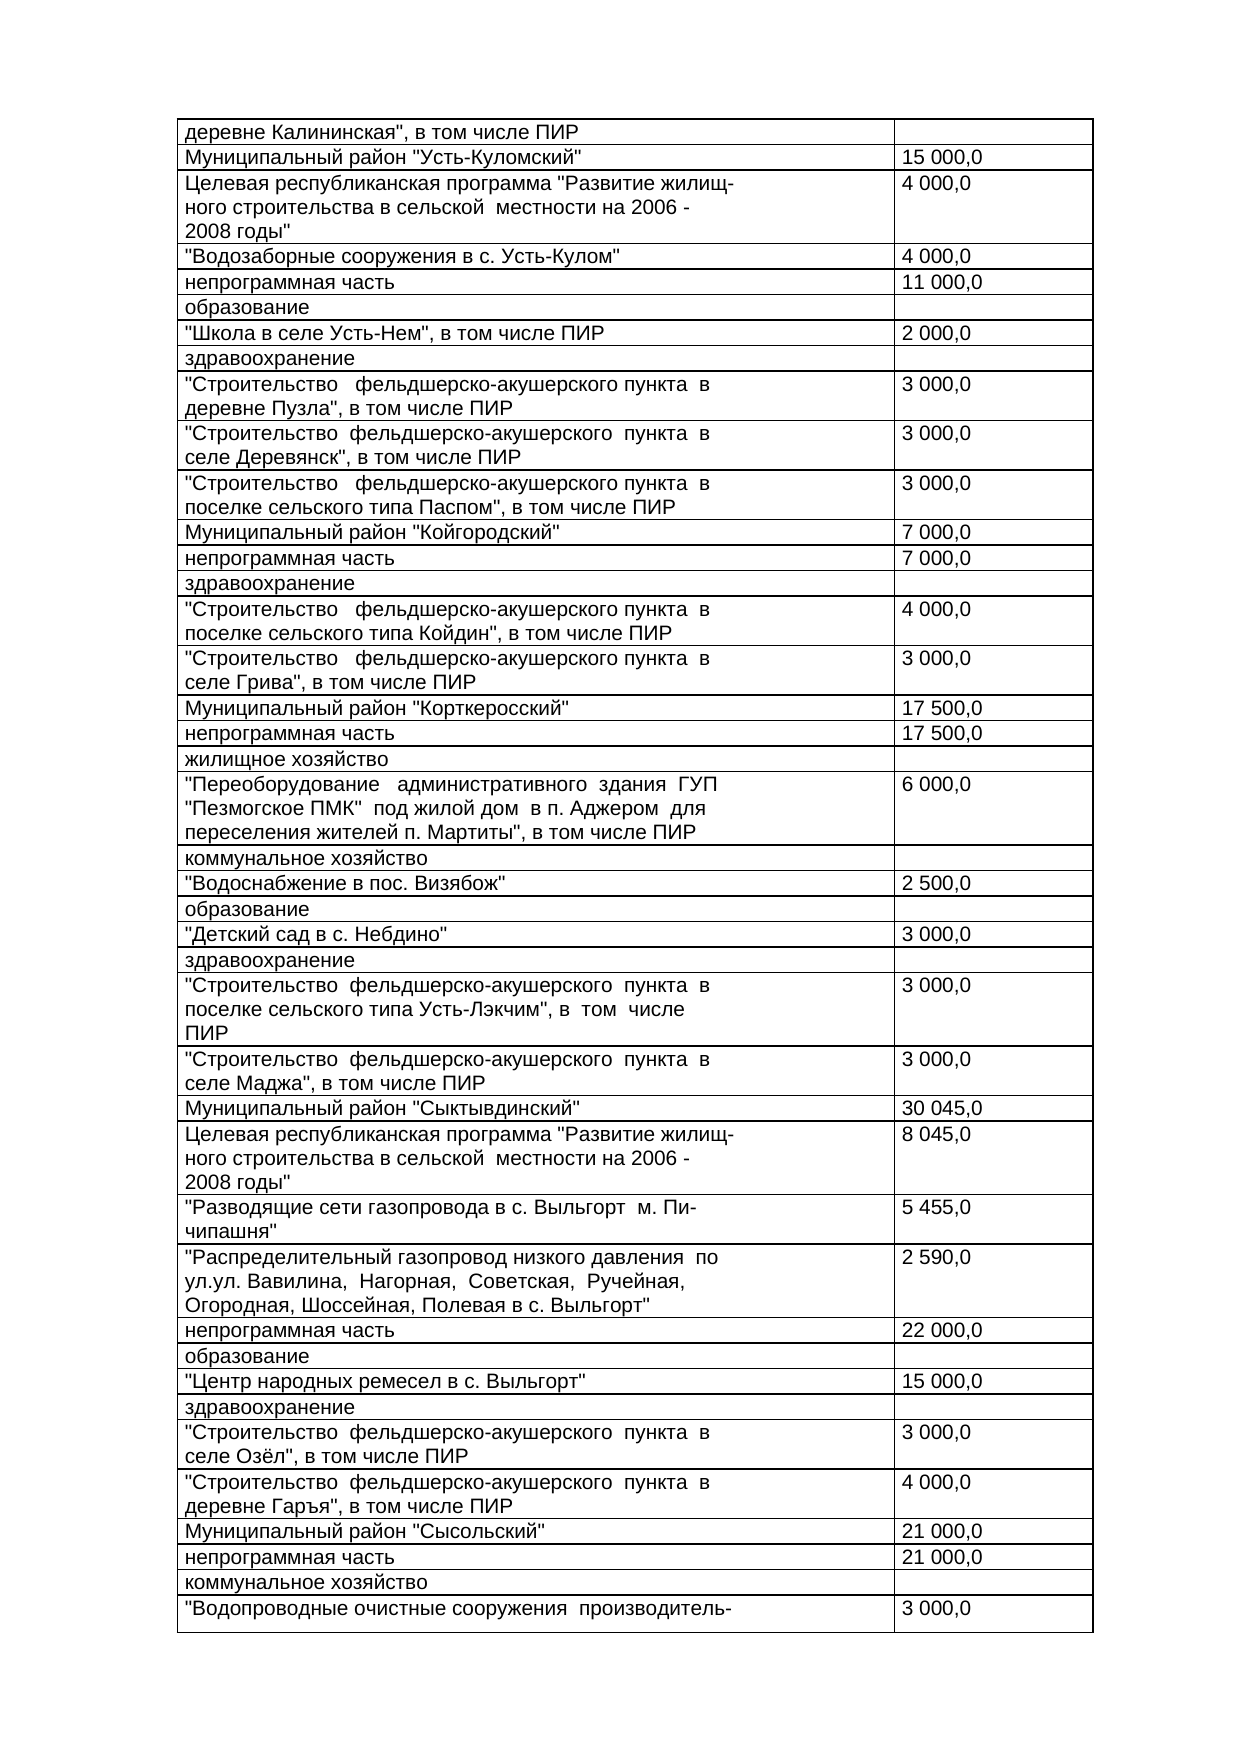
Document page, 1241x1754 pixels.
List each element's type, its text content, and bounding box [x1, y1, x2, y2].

table_cell 3 000,0 [895, 471, 1092, 519]
table_cell 17 500,0 [895, 696, 1092, 720]
table_cell [1094, 1045, 1135, 1095]
table_cell [1094, 1518, 1135, 1543]
table_cell [895, 897, 1092, 921]
table_cell 3 000,0 [895, 922, 1092, 946]
table_cell Целевая республиканская программа "Развитие жилищ- ного строительства в сельской местности на 2006 - 2008 годы" [178, 1122, 894, 1194]
table_cell [1094, 519, 1135, 544]
table_cell [1094, 1468, 1135, 1518]
table_cell [1094, 469, 1135, 519]
table_cell "Строительство фельдшерско-акушерского пункта в селе Грива", в том числе ПИР [178, 646, 894, 694]
table_cell [895, 1344, 1092, 1368]
table_cell [1094, 645, 1135, 694]
table_cell [1094, 370, 1135, 420]
table_cell [1094, 1419, 1135, 1468]
table_cell жилищное хозяйство [178, 747, 894, 771]
table_cell "Строительство фельдшерско-акушерского пункта в поселке сельского типа Усть-Лэкчим", в том числе ПИР [178, 973, 894, 1045]
table_cell 22 000,0 [895, 1318, 1092, 1342]
table_cell [895, 948, 1092, 972]
table_cell [1094, 720, 1135, 745]
table_cell [1094, 844, 1135, 870]
table_cell "Строительство фельдшерско-акушерского пункта в поселке сельского типа Койдин", в том числе ПИР [178, 597, 894, 645]
table_cell "Центр народных ремесел в с. Выльгорт" [178, 1369, 894, 1393]
table_cell [1094, 1095, 1135, 1120]
table_cell [1094, 946, 1135, 972]
table_cell 4 000,0 [895, 597, 1092, 645]
table_cell [1094, 169, 1135, 243]
table_cell [1094, 921, 1135, 946]
table_cell [895, 747, 1092, 771]
table_cell "Строительство фельдшерско-акушерского пункта в деревне Гаръя", в том числе ПИР [178, 1470, 894, 1518]
table_cell 21 000,0 [895, 1519, 1092, 1543]
table_cell [1094, 544, 1135, 570]
table_cell 3 000,0 [895, 1047, 1092, 1095]
table_cell Муниципальный район "Койгородский" [178, 520, 894, 544]
table_cell [1094, 420, 1135, 469]
table_cell "Переоборудование административного здания ГУП "Пезмогское ПМК" под жилой дом в п. Аджером для переселения жителей п. Мартиты", в том числе ПИР [178, 772, 894, 844]
table_cell [895, 346, 1092, 370]
table_cell 3 000,0 [895, 421, 1092, 469]
table_cell [1094, 745, 1135, 771]
table_cell деревне Калининская", в том числе ПИР [178, 120, 894, 144]
table_cell здравоохранение [178, 346, 894, 370]
table_cell 5 455,0 [895, 1195, 1092, 1243]
table_cell [1094, 895, 1135, 921]
table_cell 3 000,0 [895, 1596, 1092, 1632]
table_cell [1094, 1120, 1135, 1194]
table_cell [1094, 144, 1135, 169]
table_cell коммунальное хозяйство [178, 1570, 894, 1594]
table_cell "Водопроводные очистные сооружения производитель- [178, 1596, 894, 1632]
table_cell [895, 120, 1092, 144]
table_cell Муниципальный район "Усть-Куломский" [178, 145, 894, 169]
table_cell непрограммная часть [178, 721, 894, 745]
table_cell [895, 571, 1092, 595]
table_cell непрограммная часть [178, 1318, 894, 1342]
table_cell Муниципальный район "Сысольский" [178, 1519, 894, 1543]
table_cell "Распределительный газопровод низкого давления по ул.ул. Вавилина, Нагорная, Советская, Ручейная, Огородная, Шоссейная, Полевая в с. Выльгорт" [178, 1245, 894, 1317]
table_cell 8 045,0 [895, 1122, 1092, 1194]
table_cell здравоохранение [178, 571, 894, 595]
table_cell 21 000,0 [895, 1545, 1092, 1569]
table_cell 4 000,0 [895, 1470, 1092, 1518]
table_cell 15 000,0 [895, 145, 1092, 169]
table_cell Муниципальный район "Корткеросский" [178, 696, 894, 720]
table_cell [1094, 1317, 1135, 1342]
table_cell 11 000,0 [895, 270, 1092, 294]
table_cell [895, 1395, 1092, 1419]
table_cell "Строительство фельдшерско-акушерского пункта в деревне Пузла", в том числе ПИР [178, 372, 894, 420]
table_cell [1094, 972, 1135, 1045]
table_cell [1094, 595, 1135, 645]
table_cell 2 000,0 [895, 321, 1092, 345]
table_cell [1094, 1194, 1135, 1243]
table_cell 3 000,0 [895, 973, 1092, 1045]
table_cell 7 000,0 [895, 520, 1092, 544]
table_cell образование [178, 897, 894, 921]
table_cell "Строительство фельдшерско-акушерского пункта в селе Озёл", в том числе ПИР [178, 1420, 894, 1468]
table_cell [1094, 771, 1135, 844]
table_cell "Разводящие сети газопровода в с. Выльгорт м. Пи- чипашня" [178, 1195, 894, 1243]
table_cell [1094, 243, 1135, 268]
table_cell Целевая республиканская программа "Развитие жилищ- ного строительства в сельской местности на 2006 - 2008 годы" [178, 171, 894, 243]
table_cell "Строительство фельдшерско-акушерского пункта в селе Деревянск", в том числе ПИР [178, 421, 894, 469]
table_cell образование [178, 1344, 894, 1368]
table_cell [895, 846, 1092, 870]
table_cell Муниципальный район "Сыктывдинский" [178, 1096, 894, 1120]
table_cell [1094, 1243, 1135, 1317]
table_cell [1094, 1543, 1135, 1569]
table_cell 2 590,0 [895, 1245, 1092, 1317]
table_cell [895, 295, 1092, 319]
table_cell образование [178, 295, 894, 319]
table_cell [1094, 345, 1135, 370]
table_cell [1094, 294, 1135, 319]
table_cell "Водоснабжение в пос. Визябож" [178, 871, 894, 895]
table_cell непрограммная часть [178, 270, 894, 294]
table_cell "Детский сад в с. Небдино" [178, 922, 894, 946]
table_cell [1094, 118, 1135, 144]
table_cell [1094, 1342, 1135, 1368]
table_cell 30 045,0 [895, 1096, 1092, 1120]
table_cell [1094, 1393, 1135, 1419]
table_cell [1094, 1594, 1135, 1632]
table_cell 3 000,0 [895, 372, 1092, 420]
table_cell "Водозаборные сооружения в с. Усть-Кулом" [178, 244, 894, 268]
table_cell 7 000,0 [895, 546, 1092, 570]
table_cell [1094, 570, 1135, 595]
table_cell "Строительство фельдшерско-акушерского пункта в селе Маджа", в том числе ПИР [178, 1047, 894, 1095]
table_cell [1094, 1569, 1135, 1594]
table_cell 15 000,0 [895, 1369, 1092, 1393]
table_cell "Школа в селе Усть-Нем", в том числе ПИР [178, 321, 894, 345]
table_cell 17 500,0 [895, 721, 1092, 745]
table_cell здравоохранение [178, 948, 894, 972]
table_cell 4 000,0 [895, 171, 1092, 243]
table_cell [1094, 694, 1135, 720]
table_cell непрограммная часть [178, 1545, 894, 1569]
table_cell здравоохранение [178, 1395, 894, 1419]
table_cell [1094, 870, 1135, 895]
table_cell [1094, 1368, 1135, 1393]
table_cell [895, 1570, 1092, 1594]
table_cell [1094, 319, 1135, 345]
table_cell коммунальное хозяйство [178, 846, 894, 870]
table_cell 3 000,0 [895, 1420, 1092, 1468]
table_cell "Строительство фельдшерско-акушерского пункта в поселке сельского типа Паспом", в том числе ПИР [178, 471, 894, 519]
table_cell 6 000,0 [895, 772, 1092, 844]
table_cell непрограммная часть [178, 546, 894, 570]
table_cell 3 000,0 [895, 646, 1092, 694]
table_cell [1094, 268, 1135, 294]
table_cell 4 000,0 [895, 244, 1092, 268]
table_cell 2 500,0 [895, 871, 1092, 895]
